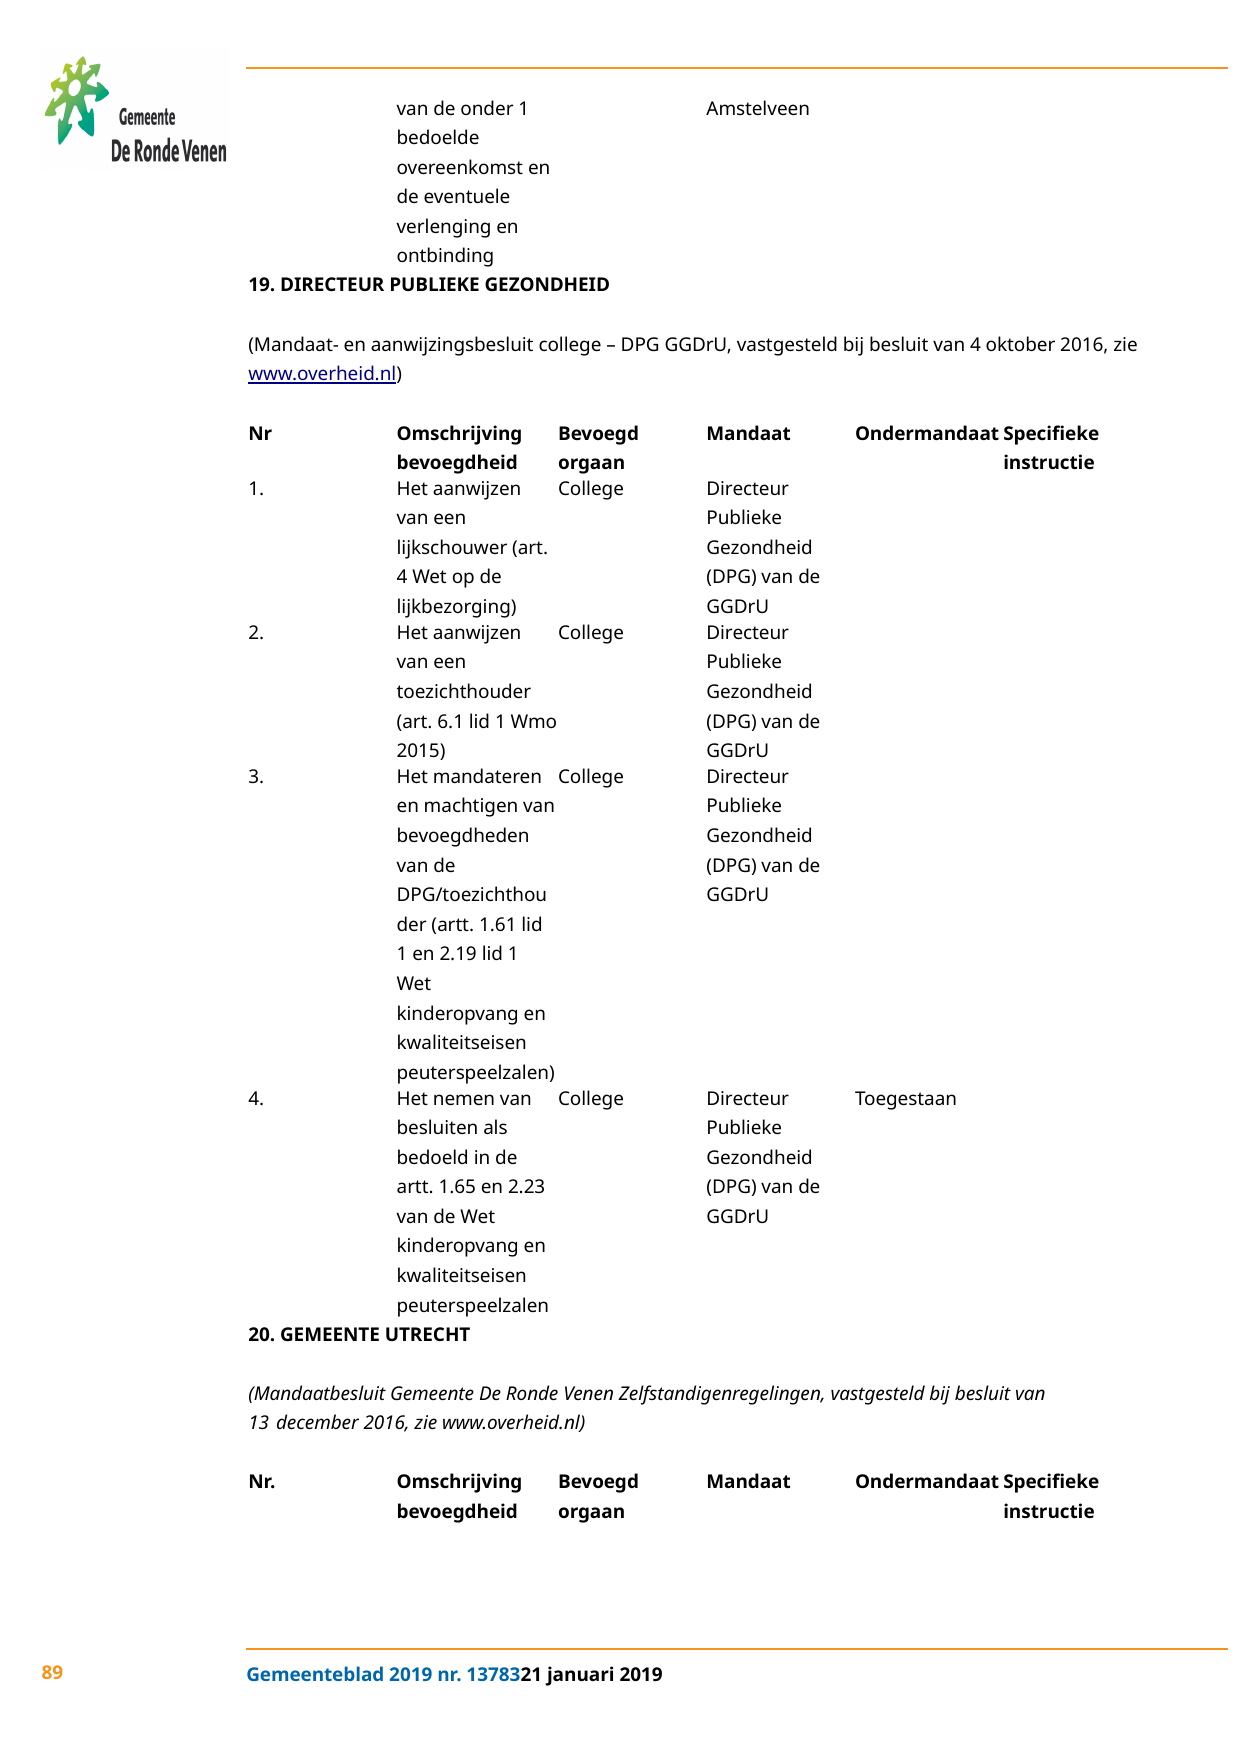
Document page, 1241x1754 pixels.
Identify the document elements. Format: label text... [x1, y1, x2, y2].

table_cell Het aanwijzen van een toezichthouder (art. 6.1 lid 1 Wmo 2015) [396, 619, 558, 763]
table_cell [558, 95, 706, 268]
text 20. GEMEENTE UTRECHT [248, 1321, 1152, 1346]
table_cell van de onder 1 bedoelde overeenkomst en de eventuele verlenging en ontbinding [396, 95, 558, 268]
picture [41, 47, 231, 172]
table_cell Het aanwijzen van een lijkschouwer (art. 4 Wet op de lijkbezorging) [396, 475, 558, 619]
table_cell 4. [248, 1085, 396, 1317]
table_cell [1003, 1085, 1152, 1317]
table_cell College [558, 475, 706, 619]
table_cell Amstelveen [706, 95, 855, 268]
text (Mandaat- en aanwijzingsbesluit college – DPG GGDrU, vastgesteld bij besluit van 4 oktober 2016, zie www.overheid.nl) [248, 331, 1152, 386]
table_cell College [558, 1085, 706, 1317]
table_cell 1. [248, 475, 396, 619]
table_header Omschrijving bevoegdheid [396, 1469, 558, 1524]
table_header Bevoegd orgaan [558, 420, 706, 475]
table_cell [1003, 475, 1152, 619]
table_cell [855, 763, 1003, 1085]
table_header Specifieke instructie [1003, 1469, 1152, 1524]
text 19. DIRECTEUR PUBLIEKE GEZONDHEID [248, 272, 1152, 297]
table_cell Directeur Publieke Gezondheid (DPG) van de GGDrU [706, 475, 855, 619]
table_cell 2. [248, 619, 396, 763]
table_cell [1003, 95, 1152, 268]
table_cell College [558, 619, 706, 763]
table_cell Directeur Publieke Gezondheid (DPG) van de GGDrU [706, 619, 855, 763]
table_cell Het mandateren en machtigen van bevoegdheden van de DPG/toezichthouder (artt. 1.61 lid 1 en 2.19 lid 1 Wet kinderopvang en kwaliteitseisen peuterspeelzalen) [396, 763, 558, 1085]
table_cell [855, 475, 1003, 619]
table_cell Toegestaan [855, 1085, 1003, 1317]
table_header Nr [248, 420, 396, 475]
table_cell [855, 619, 1003, 763]
table_header Specifieke instructie [1003, 420, 1152, 475]
table_header Ondermandaat [855, 1469, 1003, 1524]
table_cell Directeur Publieke Gezondheid (DPG) van de GGDrU [706, 1085, 855, 1317]
table_header Bevoegd orgaan [558, 1469, 706, 1524]
table_header Nr. [248, 1469, 396, 1524]
table_cell [1003, 619, 1152, 763]
table_cell [248, 95, 396, 268]
table_cell Directeur Publieke Gezondheid (DPG) van de GGDrU [706, 763, 855, 1085]
table_header Mandaat [706, 420, 855, 475]
text (Mandaatbesluit Gemeente De Ronde Venen Zelfstandigenregelingen, vastgesteld bij besluit van 13 december 2016, zie www.overheid.nl) [248, 1380, 1152, 1435]
table_header Ondermandaat [855, 420, 1003, 475]
table_cell 3. [248, 763, 396, 1085]
table_cell Het nemen van besluiten als bedoeld in de artt. 1.65 en 2.23 van de Wet kinderopvang en kwaliteitseisen peuterspeelzalen [396, 1085, 558, 1317]
table_cell College [558, 763, 706, 1085]
table_cell [1003, 763, 1152, 1085]
table_header Omschrijving bevoegdheid [396, 420, 558, 475]
table_header Mandaat [706, 1469, 855, 1524]
table_cell [855, 95, 1003, 268]
